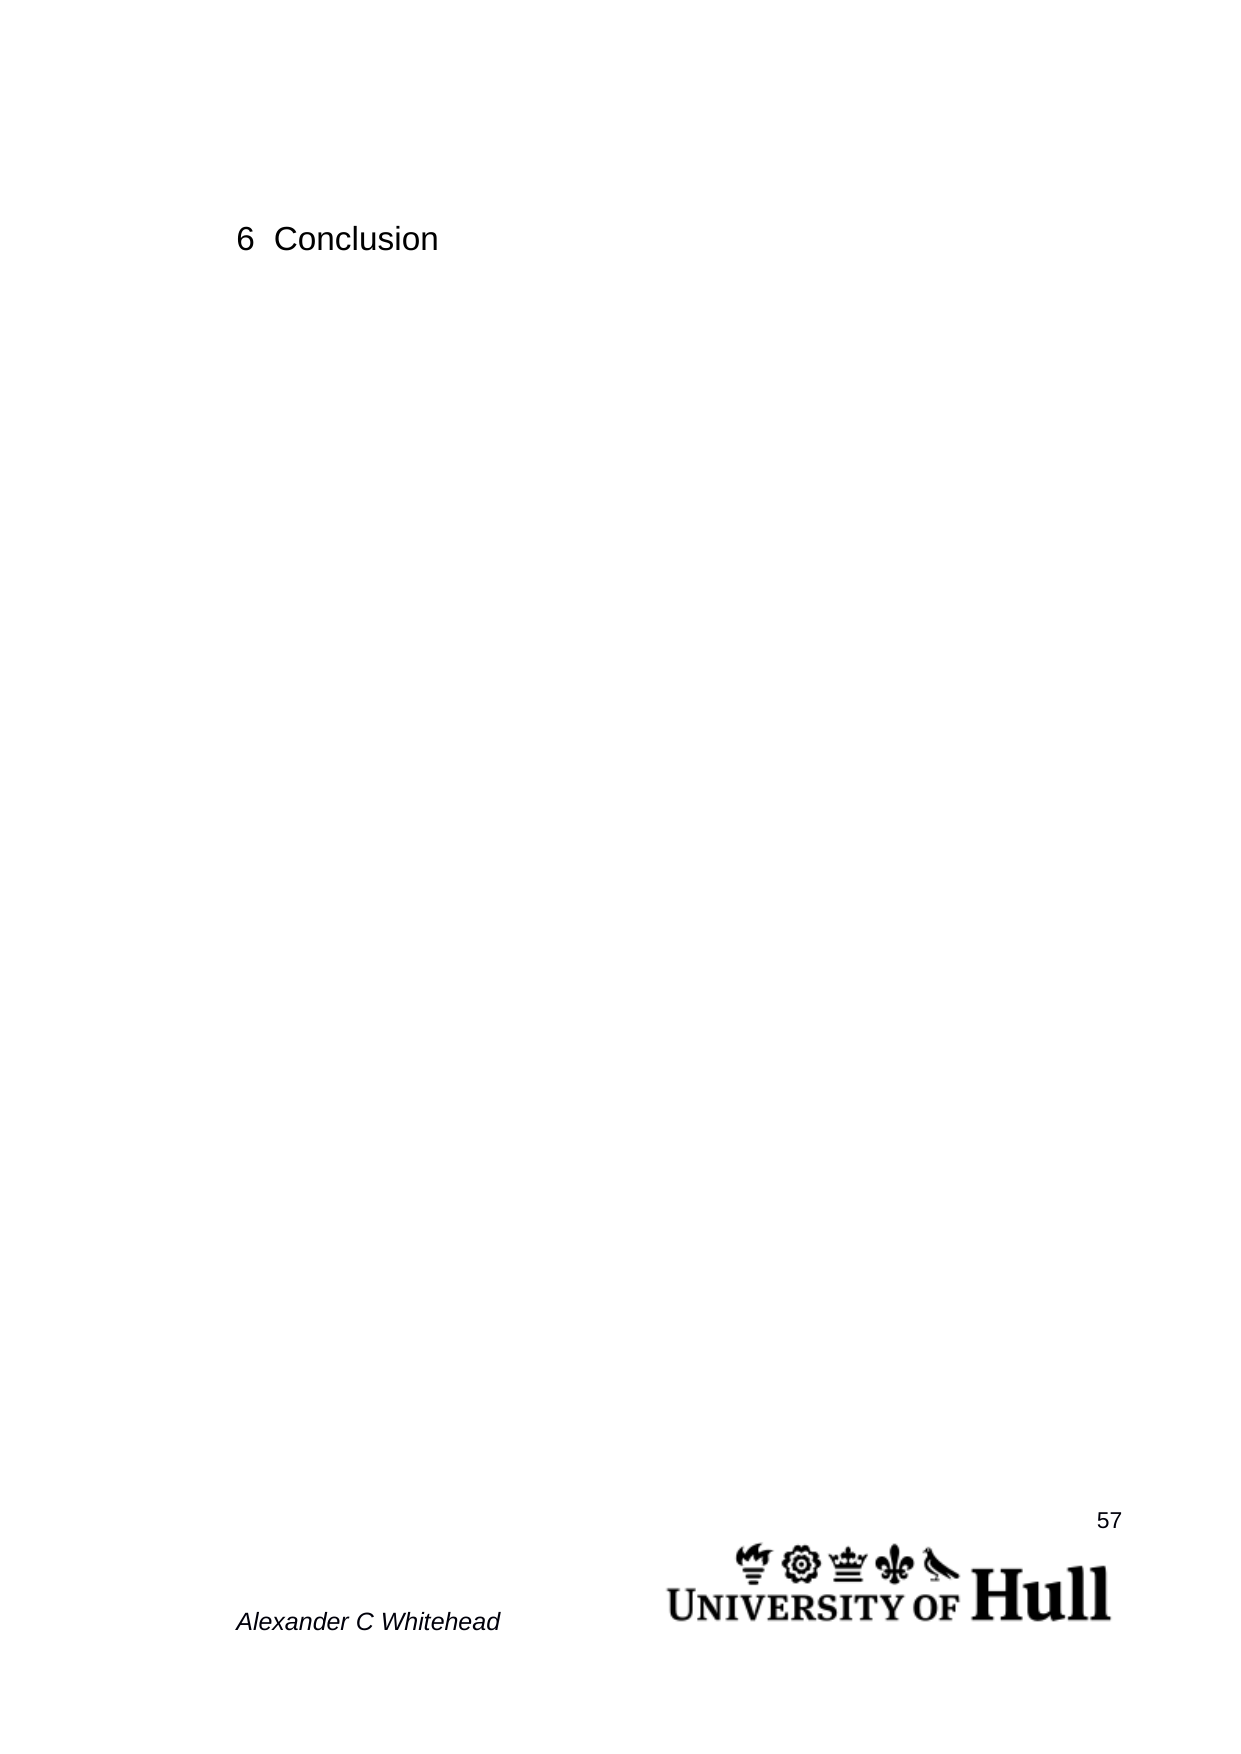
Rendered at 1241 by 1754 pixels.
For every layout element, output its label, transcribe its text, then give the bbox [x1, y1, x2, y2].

picture [660, 1533, 1120, 1631]
subtitle Conclusion [236, 219, 1122, 258]
